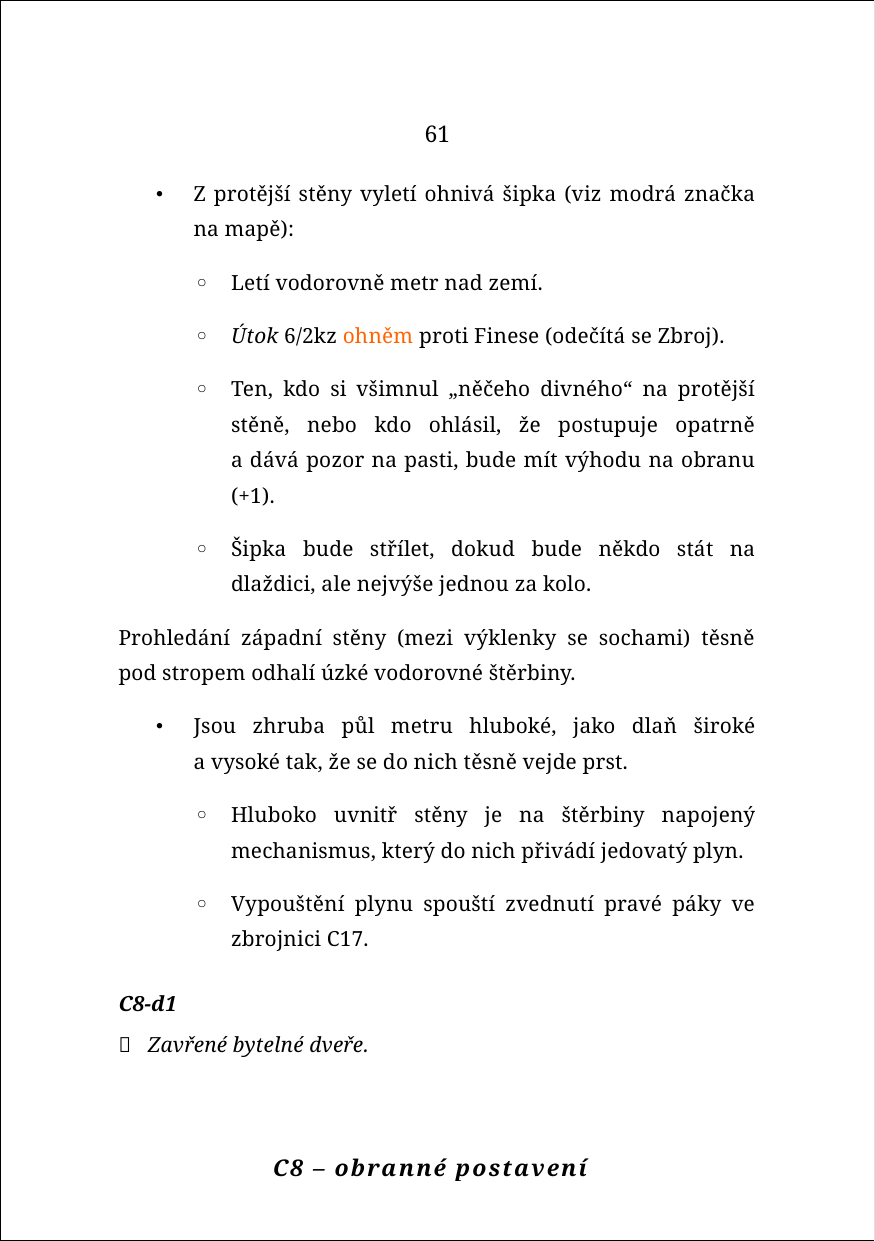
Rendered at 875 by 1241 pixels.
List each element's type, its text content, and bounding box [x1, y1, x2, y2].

subtitle C8-d1 [118, 989, 756, 1018]
list Ten, kdo si všimnul „něčeho divného“ na protější stěně, nebo kdo ohlásil, že postupuje opatrně a⁠ dává pozor na pasti, bude mít výhodu na obranu (+1). [193, 374, 756, 509]
text 🚪 Zavřené bytelné dveře. [118, 1030, 756, 1058]
list Hluboko uvnitř stěny je na štěrbiny napojený mechanismus, který do nich přivádí jedovatý plyn. [193, 800, 756, 864]
list Letí vodorovně metr nad zemí. [193, 268, 756, 296]
list Útok 6/2kz ohněm proti Finese (odečítá se Zbroj). [193, 321, 756, 349]
list Šipka bude střílet, dokud bude někdo stát na dlaždici, ale nejvýše jednou za kolo. [193, 534, 756, 598]
list Z⁠ protější stěny vyletí ohnivá šipka (viz modrá značka na mapě): [156, 179, 756, 243]
text Prohledání západní stěny (mezi výklenky se sochami) těsně pod stropem odhalí úzké vodorovné štěrbiny. [118, 623, 756, 687]
list Vypouštění plynu spouští zvednutí pravé páky ve zbrojnici C17. [193, 889, 756, 953]
list Jsou zhruba půl metru hluboké, jako dlaň široké a⁠ vysoké tak, že se do nich těsně vejde prst. [156, 711, 756, 775]
